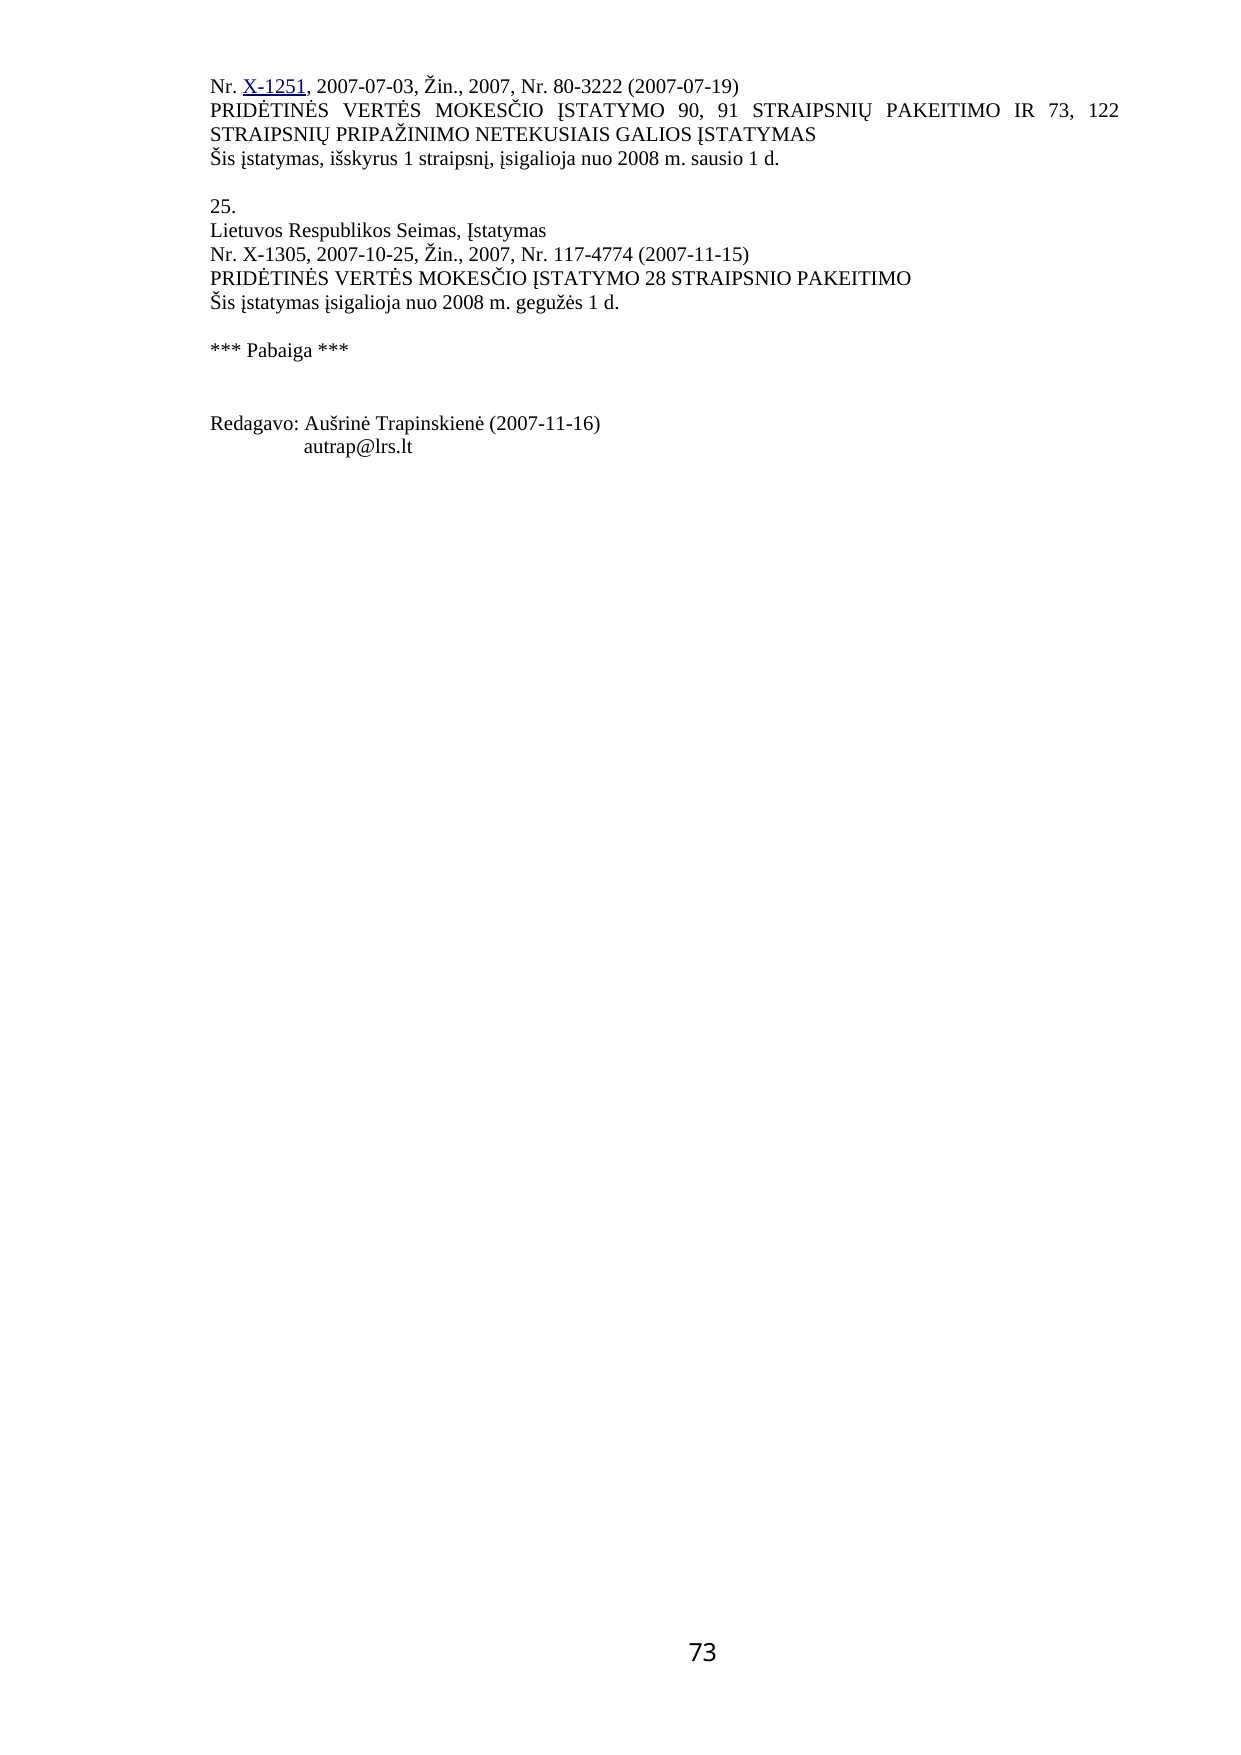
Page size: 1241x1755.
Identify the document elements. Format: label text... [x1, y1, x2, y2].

text Nr. X-1251, 2007-07-03, Žin., 2007, Nr. 80-3222 (2007-07-19) [210, 73, 1120, 98]
text *** Pabaiga *** [210, 338, 1120, 362]
text Nr. X-1305, 2007-10-25, Žin., 2007, Nr. 117-4774 (2007-11-15) [210, 242, 1120, 266]
text PRIDĖTINĖS VERTĖS MOKESČIO ĮSTATYMO 28 STRAIPSNIO PAKEITIMO [210, 266, 1120, 290]
text PRIDĖTINĖS VERTĖS MOKESČIO ĮSTATYMO 90, 91 STRAIPSNIŲ PAKEITIMO IR 73, 122 STRAIPSNIŲ PRIPAŽINIMO NETEKUSIAIS GALIOS ĮSTATYMAS [210, 98, 1120, 146]
text autrap@lrs.lt [210, 434, 1120, 458]
text 25. [210, 194, 1120, 218]
text Redagavo: Aušrinė Trapinskienė (2007-11-16) [210, 410, 1120, 434]
text Šis įstatymas, išskyrus 1 straipsnį, įsigalioja nuo 2008 m. sausio 1 d. [210, 146, 1120, 170]
text Lietuvos Respublikos Seimas, Įstatymas [210, 218, 1120, 242]
text Šis įstatymas įsigalioja nuo 2008 m. gegužės 1 d. [210, 290, 1120, 314]
